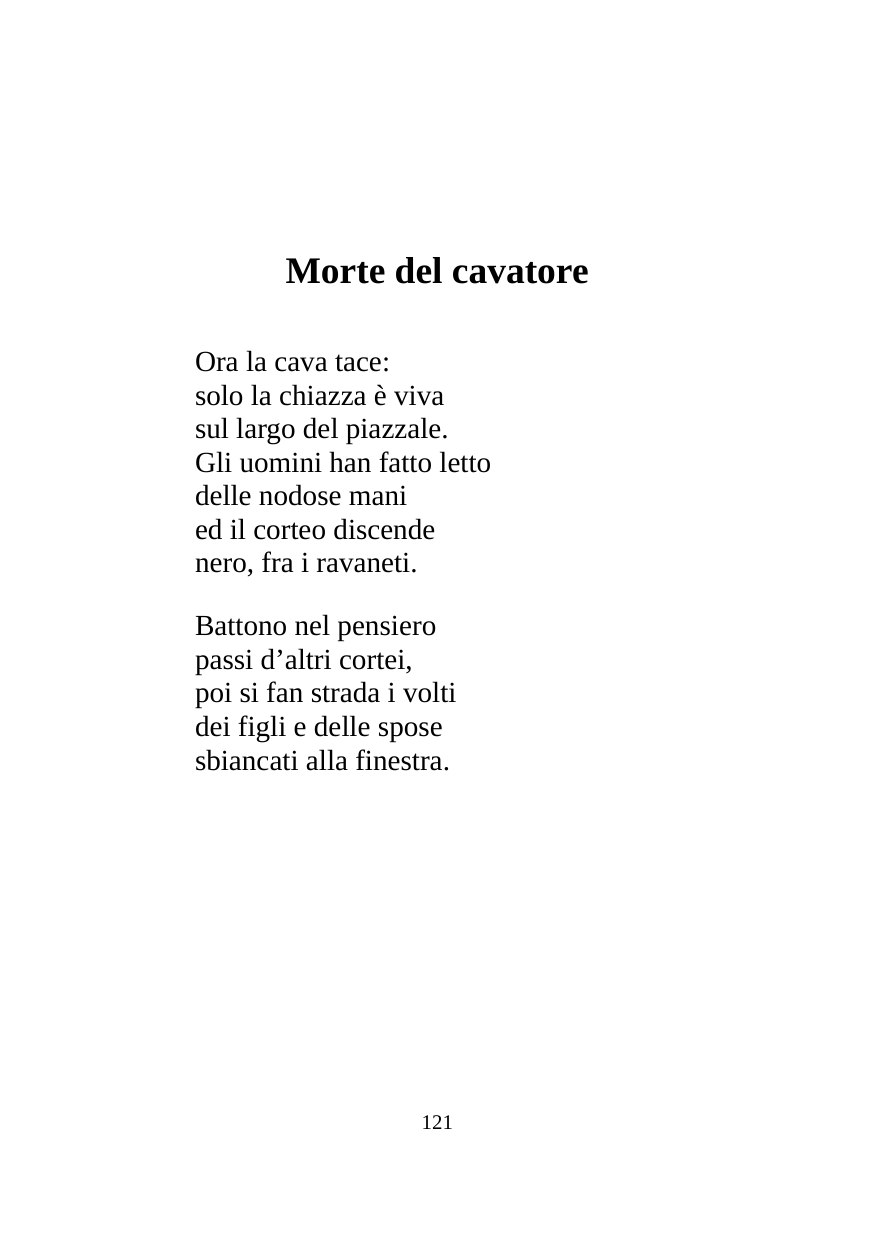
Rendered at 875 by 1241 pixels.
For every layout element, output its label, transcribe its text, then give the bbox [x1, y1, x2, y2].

text Battono nel pensiero passi d’altri cortei, poi si fan strada i volti dei figli e delle spose sbiancati alla finestra. [195, 608, 768, 776]
subtitle Morte del cavatore [106, 248, 768, 291]
text Ora la cava tace: solo la chiazza è viva sul largo del piazzale. Gli uomini han fatto letto delle nodose mani ed il corteo discende nero, fra i ravaneti. [195, 344, 768, 579]
